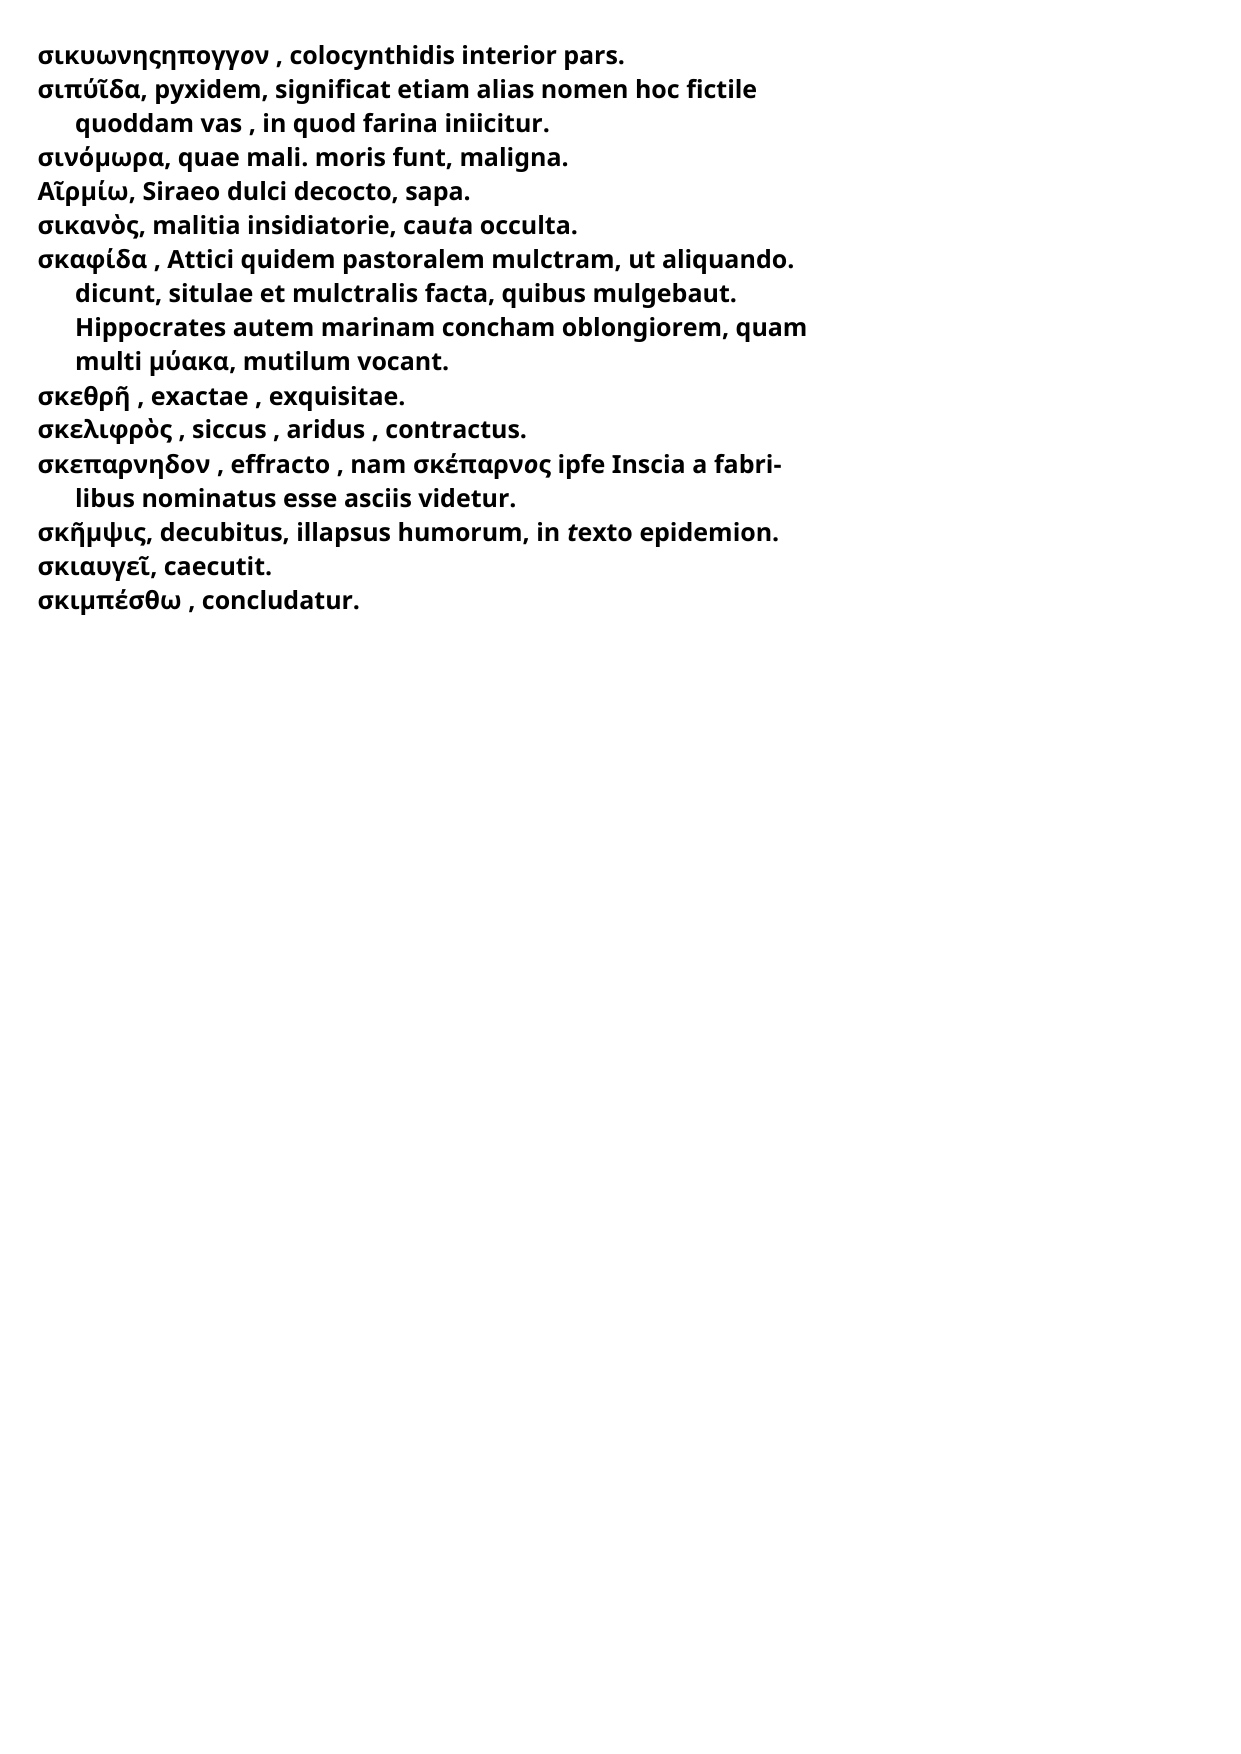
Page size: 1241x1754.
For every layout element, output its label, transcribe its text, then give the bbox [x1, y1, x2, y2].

text σκελιφρὸς , siccus , aridus , contractus. [37, 412, 1203, 446]
text σκεθρῆ , exactae , exquisitae. [37, 378, 1203, 412]
text Αῖρμίω, Siraeo dulci decocto, sapa. [37, 174, 1203, 208]
text σκαφίδα , Attici quidem pastoralem mulctram, ut aliquando. dicunt, situlae et mulctralis facta, quibus mulgebaut. Hippocrates autem marinam concham oblongiorem, quam multi μύακα, mutilum vocant. [37, 242, 1203, 378]
text σκεπαρνηδον , effracto , nam σκέπαρνος ipfe Inscia a fabri- libus nominatus esse asciis videtur. [37, 446, 1203, 514]
text σικανὸς, malitia insidiatorie, cauta occulta. [37, 208, 1203, 242]
text σκιμπέσθω , concludatur. [37, 582, 1203, 617]
text σινόμωρα, quae mali. moris funt, maligna. [37, 140, 1203, 174]
text σκιαυγεῖ, caecutit. [37, 548, 1203, 582]
text σκῆμψις, decubitus, illapsus humorum, in texto epidemion. [37, 514, 1203, 548]
text σιπύῖδα, pyxidem, significat etiam alias nomen hoc fictile quoddam vas , in quod farina iniicitur. [37, 72, 1203, 140]
text σικυωνηςηπογγον , colocynthidis interior pars. [37, 37, 1203, 72]
